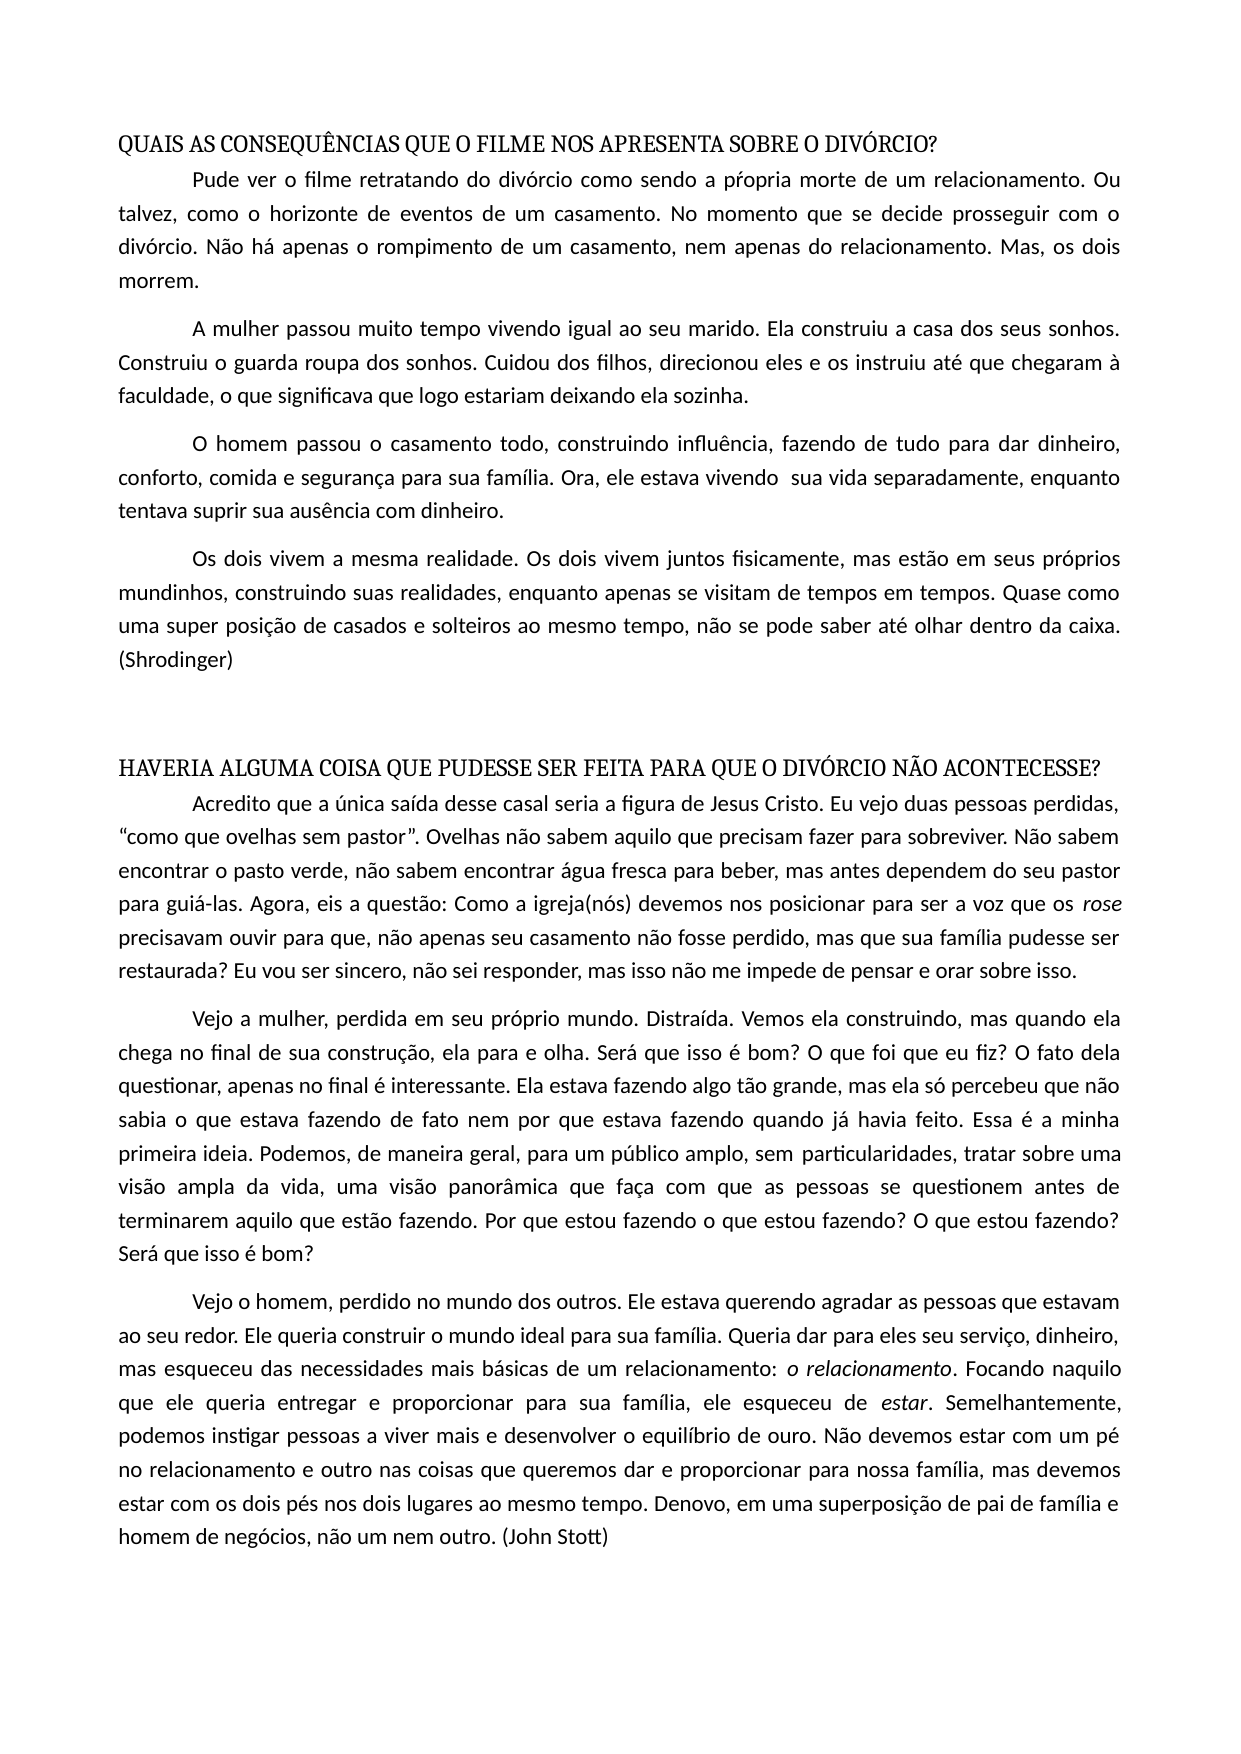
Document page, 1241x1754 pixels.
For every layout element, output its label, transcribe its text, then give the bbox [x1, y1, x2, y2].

text Os dois vivem a mesma realidade. Os dois vivem juntos fisicamente, mas estão em seus próprios mundinhos, construindo suas realidades, enquanto apenas se visitam de tempos em tempos. Quase como uma super posição de casados e solteiros ao mesmo tempo, não se pode saber até olhar dentro da caixa. (Shrodinger) [118, 544, 1122, 673]
subtitle Haveria alguma coisa que pudesse ser feita para que o divórcio não acontecesse? [118, 754, 1122, 782]
text Acredito que a única saída desse casal seria a figura de Jesus Cristo. Eu vejo duas pessoas perdidas, “como que ovelhas sem pastor”. Ovelhas não sabem aquilo que precisam fazer para sobreviver. Não sabem encontrar o pasto verde, não sabem encontrar água fresca para beber, mas antes dependem do seu pastor para guiá-las. Agora, eis a questão: Como a igreja(nós) devemos nos posicionar para ser a voz que os rose precisavam ouvir para que, não apenas seu casamento não fosse perdido, mas que sua família pudesse ser restaurada? Eu vou ser sincero, não sei responder, mas isso não me impede de pensar e orar sobre isso. [118, 789, 1122, 984]
text Pude ver o filme retratando do divórcio como sendo a pŕopria morte de um relacionamento. Ou talvez, como o horizonte de eventos de um casamento. No momento que se decide prosseguir com o divórcio. Não há apenas o rompimento de um casamento, nem apenas do relacionamento. Mas, os dois morrem. [118, 165, 1122, 294]
subtitle Quais as consequências que o filme nos apresenta sobre o divórcio? [118, 131, 1122, 159]
text O homem passou o casamento todo, construindo influência, fazendo de tudo para dar dinheiro, conforto, comida e segurança para sua família. Ora, ele estava vivendo sua vida separadamente, enquanto tentava suprir sua ausência com dinheiro. [118, 429, 1122, 524]
text A mulher passou muito tempo vivendo igual ao seu marido. Ela construiu a casa dos seus sonhos. Construiu o guarda roupa dos sonhos. Cuidou dos filhos, direcionou eles e os instruiu até que chegaram à faculdade, o que significava que logo estariam deixando ela sozinha. [118, 314, 1122, 409]
text Vejo a mulher, perdida em seu próprio mundo. Distraída. Vemos ela construindo, mas quando ela chega no final de sua construção, ela para e olha. Será que isso é bom? O que foi que eu fiz? O fato dela questionar, apenas no final é interessante. Ela estava fazendo algo tão grande, mas ela só percebeu que não sabia o que estava fazendo de fato nem por que estava fazendo quando já havia feito. Essa é a minha primeira ideia. Podemos, de maneira geral, para um público amplo, sem particularidades, tratar sobre uma visão ampla da vida, uma visão panorâmica que faça com que as pessoas se questionem antes de terminarem aquilo que estão fazendo. Por que estou fazendo o que estou fazendo? O que estou fazendo? Será que isso é bom? [118, 1004, 1122, 1267]
text Vejo o homem, perdido no mundo dos outros. Ele estava querendo agradar as pessoas que estavam ao seu redor. Ele queria construir o mundo ideal para sua família. Queria dar para eles seu serviço, dinheiro, mas esqueceu das necessidades mais básicas de um relacionamento: o relacionamento. Focando naquilo que ele queria entregar e proporcionar para sua família, ele esqueceu de estar. Semelhantemente, podemos instigar pessoas a viver mais e desenvolver o equilíbrio de ouro. Não devemos estar com um pé no relacionamento e outro nas coisas que queremos dar e proporcionar para nossa família, mas devemos estar com os dois pés nos dois lugares ao mesmo tempo. Denovo, em uma superposição de pai de família e homem de negócios, não um nem outro. (John Stott) [118, 1287, 1122, 1550]
